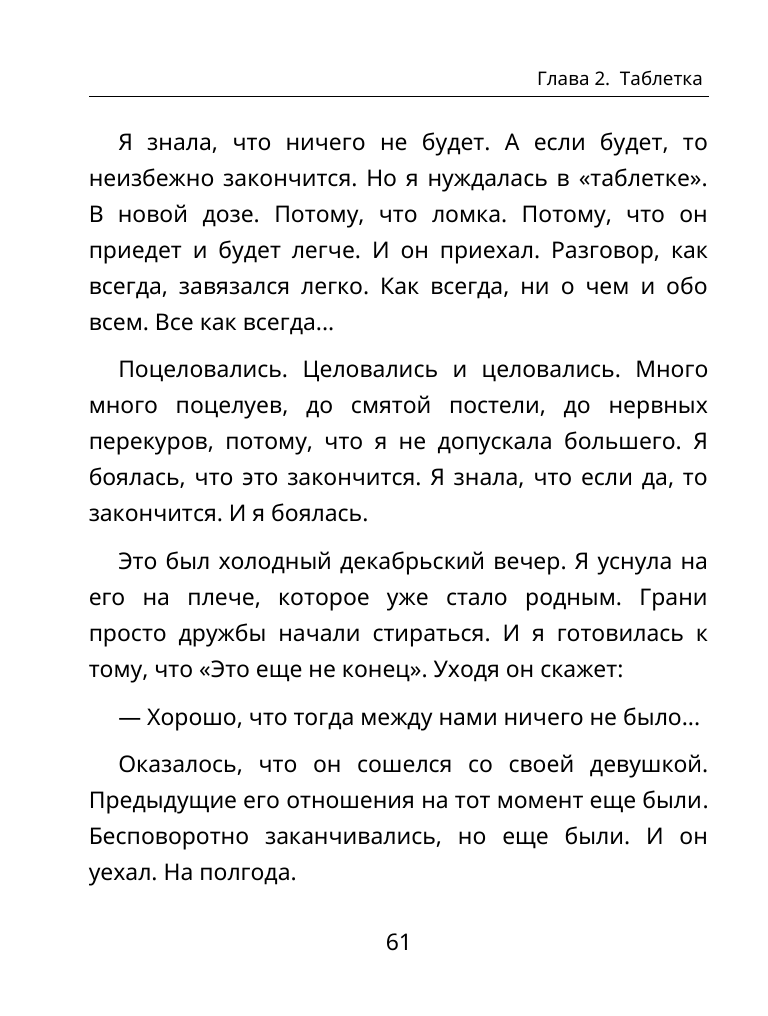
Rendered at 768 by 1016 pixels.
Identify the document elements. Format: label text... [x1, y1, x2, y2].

text Поцеловались. Целовались и целовались. Много много поцелуев, до смятой постели, до нервных перекуров, потому, что я не допускала большего. Я боялась, что это закончится. Я знала, что если да, то закончится. И я боялась. [88, 353, 709, 528]
text Это был холодный декабрьский вечер. Я уснула на его на плече, которое уже стало родным. Грани просто дружбы начали стираться. И я готовилась к тому, что «Это еще не конец». Уходя он скажет: [88, 545, 709, 684]
text Оказалось, что он сошелся со своей девушкой. Предыдущие его отношения на тот момент еще были. Бесповоротно заканчивались, но еще были. И он уехал. На полгода. [88, 748, 709, 887]
text — Хорошо, что тогда между нами ничего не было... [88, 700, 709, 732]
text Я знала, что ничего не будет. А если будет, то неизбежно закончится. Но я нуждалась в «таблетке». В новой дозе. Потому, что ломка. Потому, что он приедет и будет легче. И он приехал. Разговор, как всегда, завязался легко. Как всегда, ни о чем и обо всем. Все как всегда... [88, 126, 709, 337]
